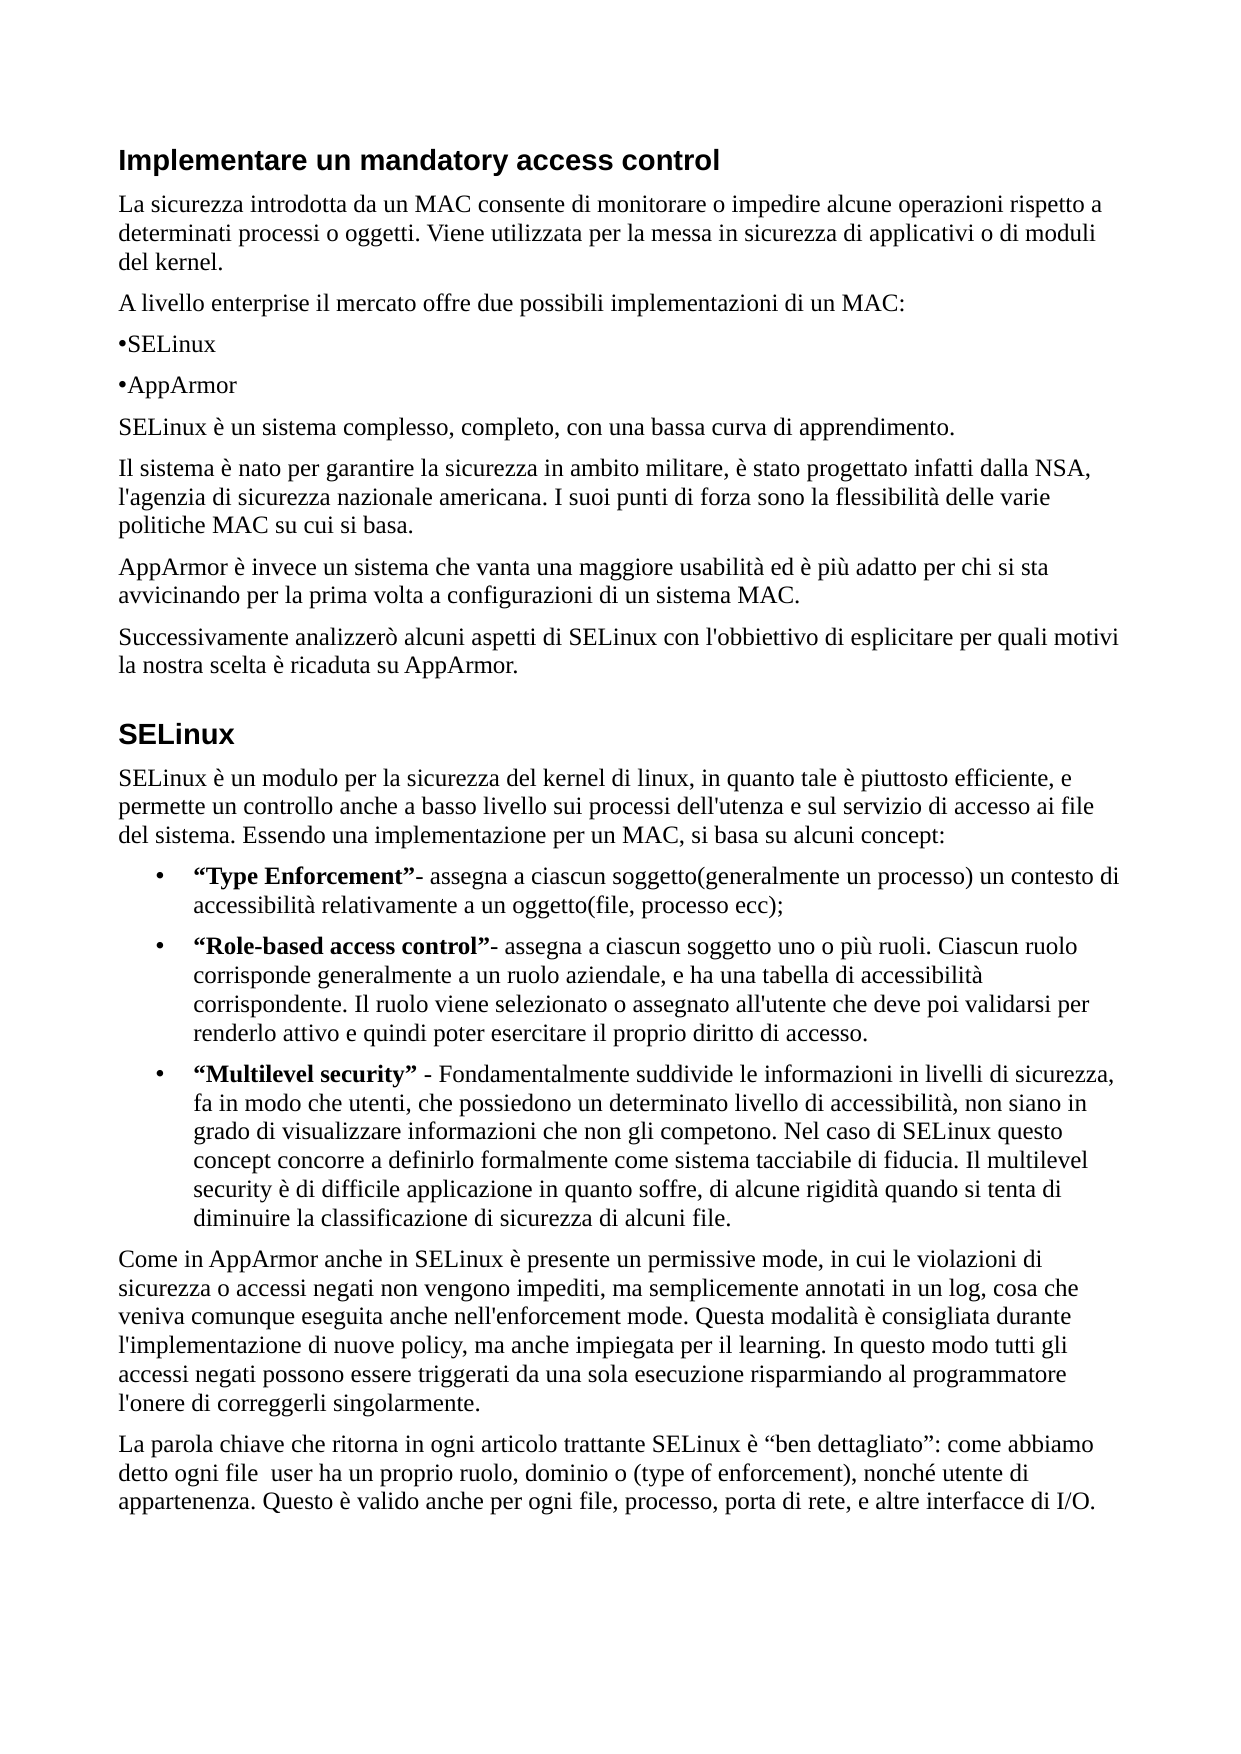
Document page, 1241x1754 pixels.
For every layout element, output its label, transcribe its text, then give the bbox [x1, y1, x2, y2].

subtitle Implementare un mandatory access control [118, 143, 1122, 177]
subtitle SELinux [118, 717, 1122, 750]
text SELinux è un modulo per la sicurezza del kernel di linux, in quanto tale è piuttosto efficiente, e permette un controllo anche a basso livello sui processi dell'utenza e sul servizio di accesso ai file del sistema. Essendo una implementazione per un MAC, si basa su alcuni concept: [118, 763, 1122, 849]
text A livello enterprise il mercato offre due possibili implementazioni di un MAC: [118, 288, 1122, 317]
list “Multilevel security” - Fondamentalmente suddivide le informazioni in livelli di sicurezza, fa in modo che utenti, che possiedono un determinato livello di accessibilità, non siano in grado di visualizzare informazioni che non gli competono. Nel caso di SELinux questo concept concorre a definirlo formalmente come sistema tacciabile di fiducia. Il multilevel security è di difficile applicazione in quanto soffre, di alcune rigidità quando si tenta di diminuire la classificazione di sicurezza di alcuni file. [156, 1059, 1122, 1231]
text Come in AppArmor anche in SELinux è presente un permissive mode, in cui le violazioni di sicurezza o accessi negati non vengono impediti, ma semplicemente annotati in un log, cosa che veniva comunque eseguita anche nell'enforcement mode. Questa modalità è consigliata durante l'implementazione di nuove policy, ma anche impiegata per il learning. In questo modo tutti gli accessi negati possono essere triggerati da una sola esecuzione risparmiando al programmatore l'onere di correggerli singolarmente. [118, 1244, 1122, 1416]
list AppArmor [118, 370, 1122, 399]
text Successivamente analizzerò alcuni aspetti di SELinux con l'obbiettivo di esplicitare per quali motivi la nostra scelta è ricaduta su AppArmor. [118, 622, 1122, 679]
text SELinux è un sistema complesso, completo, con una bassa curva di apprendimento. [118, 412, 1122, 440]
text AppArmor è invece un sistema che vanta una maggiore usabilità ed è più adatto per chi si sta avvicinando per la prima volta a configurazioni di un sistema MAC. [118, 552, 1122, 609]
text La parola chiave che ritorna in ogni articolo trattante SELinux è “ben dettagliato”: come abbiamo detto ogni file user ha un proprio ruolo, dominio o (type of enforcement), nonché utente di appartenenza. Questo è valido anche per ogni file, processo, porta di rete, e altre interfacce di I/O. [118, 1429, 1122, 1515]
list “Role-based access control”- assegna a ciascun soggetto uno o più ruoli. Ciascun ruolo corrisponde generalmente a un ruolo aziendale, e ha una tabella di accessibilità corrispondente. Il ruolo viene selezionato o assegnato all'utente che deve poi validarsi per renderlo attivo e quindi poter esercitare il proprio diritto di accesso. [156, 931, 1122, 1046]
text Il sistema è nato per garantire la sicurezza in ambito militare, è stato progettato infatti dalla NSA, l'agenzia di sicurezza nazionale americana. I suoi punti di forza sono la flessibilità delle varie politiche MAC su cui si basa. [118, 453, 1122, 539]
list SELinux [118, 329, 1122, 358]
text La sicurezza introdotta da un MAC consente di monitorare o impedire alcune operazioni rispetto a determinati processi o oggetti. Viene utilizzata per la messa in sicurezza di applicativi o di moduli del kernel. [118, 189, 1122, 275]
list “Type Enforcement”- assegna a ciascun soggetto(generalmente un processo) un contesto di accessibilità relativamente a un oggetto(file, processo ecc); [156, 861, 1122, 919]
